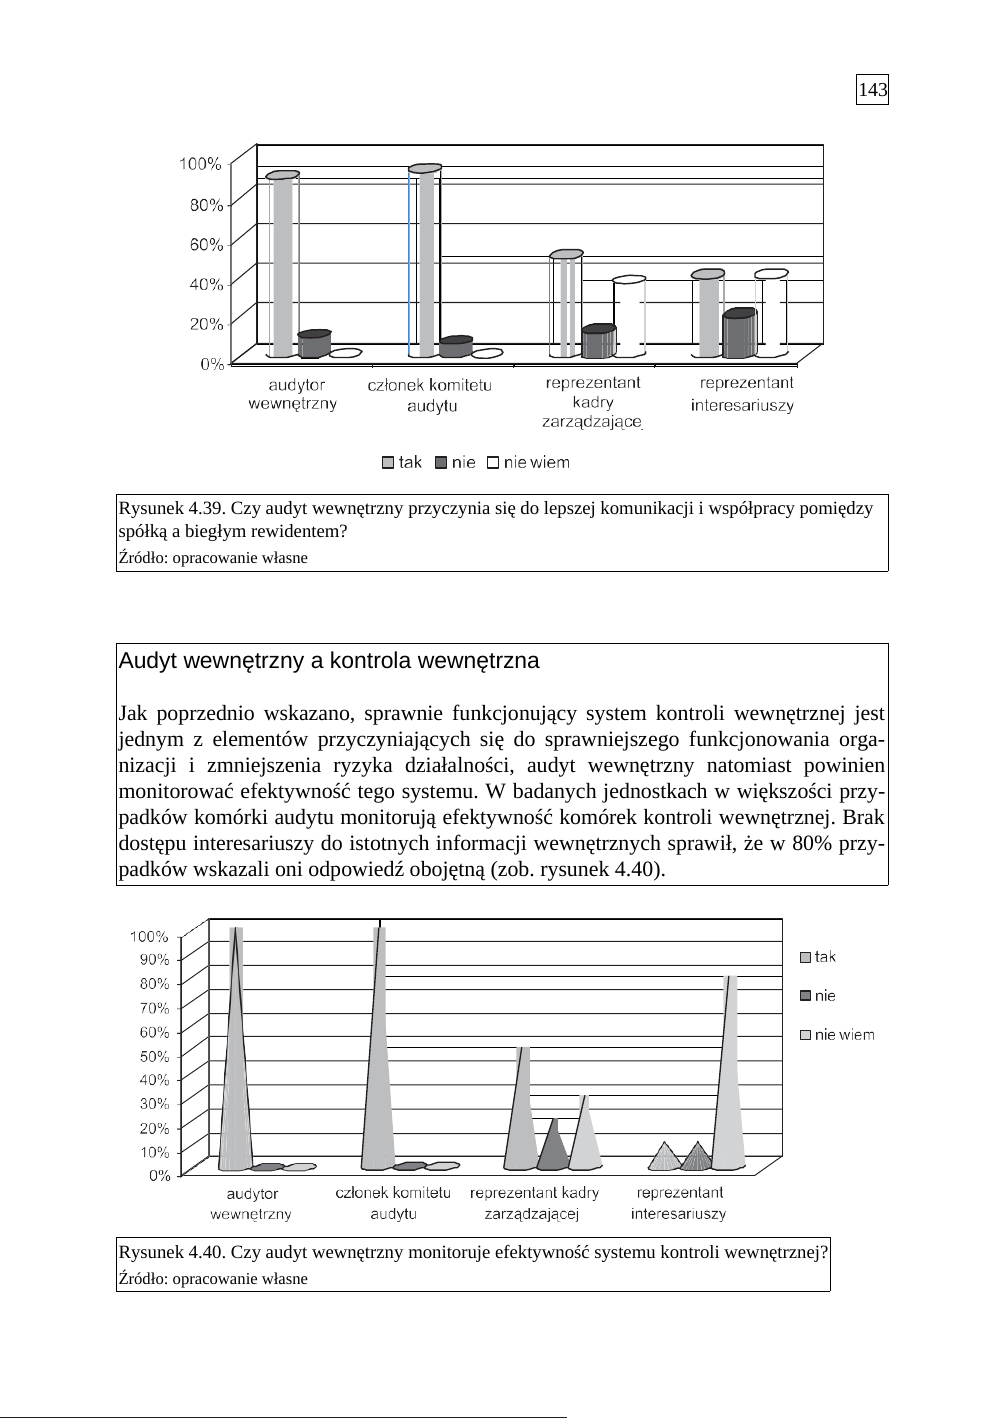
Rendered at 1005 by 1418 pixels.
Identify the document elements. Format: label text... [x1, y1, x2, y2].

picture [632, 1186, 726, 1222]
picture [383, 458, 393, 467]
picture [756, 274, 789, 356]
picture [470, 348, 482, 353]
picture [530, 455, 569, 468]
picture [550, 255, 646, 359]
picture [471, 1186, 599, 1222]
picture [615, 277, 644, 283]
picture [131, 918, 317, 1222]
picture [815, 950, 836, 962]
picture [453, 455, 475, 468]
picture [248, 378, 337, 412]
picture [647, 1140, 714, 1171]
picture [410, 165, 440, 172]
picture [505, 455, 526, 468]
picture [692, 376, 794, 414]
picture [691, 268, 700, 273]
text Jak poprzednio wskazano, sprawnie funkcjonujący system kontroli wewnętrznej jest jednym z elementów przyczyniających się do sprawniejszego funkcjonowania orga- nizacji i zmniejszenia ryzyka działalności, audyt wewnętrzny natomiast powinien monitorować efektywność tego systemu. W badanych jednostkach w większości przy- padków komórki audytu monitorują efektywność komórek kontroli wewnętrznej. Brak dostępu interesariuszy do istotnych informacji wewnętrznych sprawił, że w 80% przy- padków wskazali oni odpowiedź obojętną (zob. rysunek 4.40). [118, 700, 886, 881]
picture [408, 170, 442, 356]
picture [693, 270, 723, 278]
picture [552, 251, 581, 258]
text Źródło: opracowanie własne [118, 548, 888, 567]
text Źródło: opracowanie własne [118, 1269, 830, 1288]
picture [816, 989, 835, 1001]
picture [399, 455, 422, 468]
picture [488, 458, 498, 467]
text 143 [858, 78, 888, 101]
text Rysunek 4.40. Czy audyt wewnętrzny monitoruje efektywność systemu kontroli wewnętrznej? [118, 1241, 830, 1262]
picture [331, 350, 359, 356]
picture [270, 175, 300, 356]
picture [756, 270, 786, 277]
picture [816, 1028, 835, 1040]
picture [336, 1186, 450, 1222]
picture [691, 276, 758, 359]
picture [839, 1028, 874, 1040]
picture [368, 378, 491, 415]
picture [265, 170, 273, 175]
picture [473, 350, 501, 357]
picture [549, 249, 557, 254]
picture [542, 376, 643, 430]
picture [268, 172, 297, 178]
text Audyt wewnętrzny a kontrola wewnętrzna [118, 647, 888, 673]
picture [180, 157, 232, 370]
picture [265, 179, 269, 355]
text Rysunek 4.39. Czy audyt wewnętrzny przyczynia się do lepszej komunikacji i współpracy pomiędzy spółką a biegłym rewidentem? [118, 497, 888, 541]
